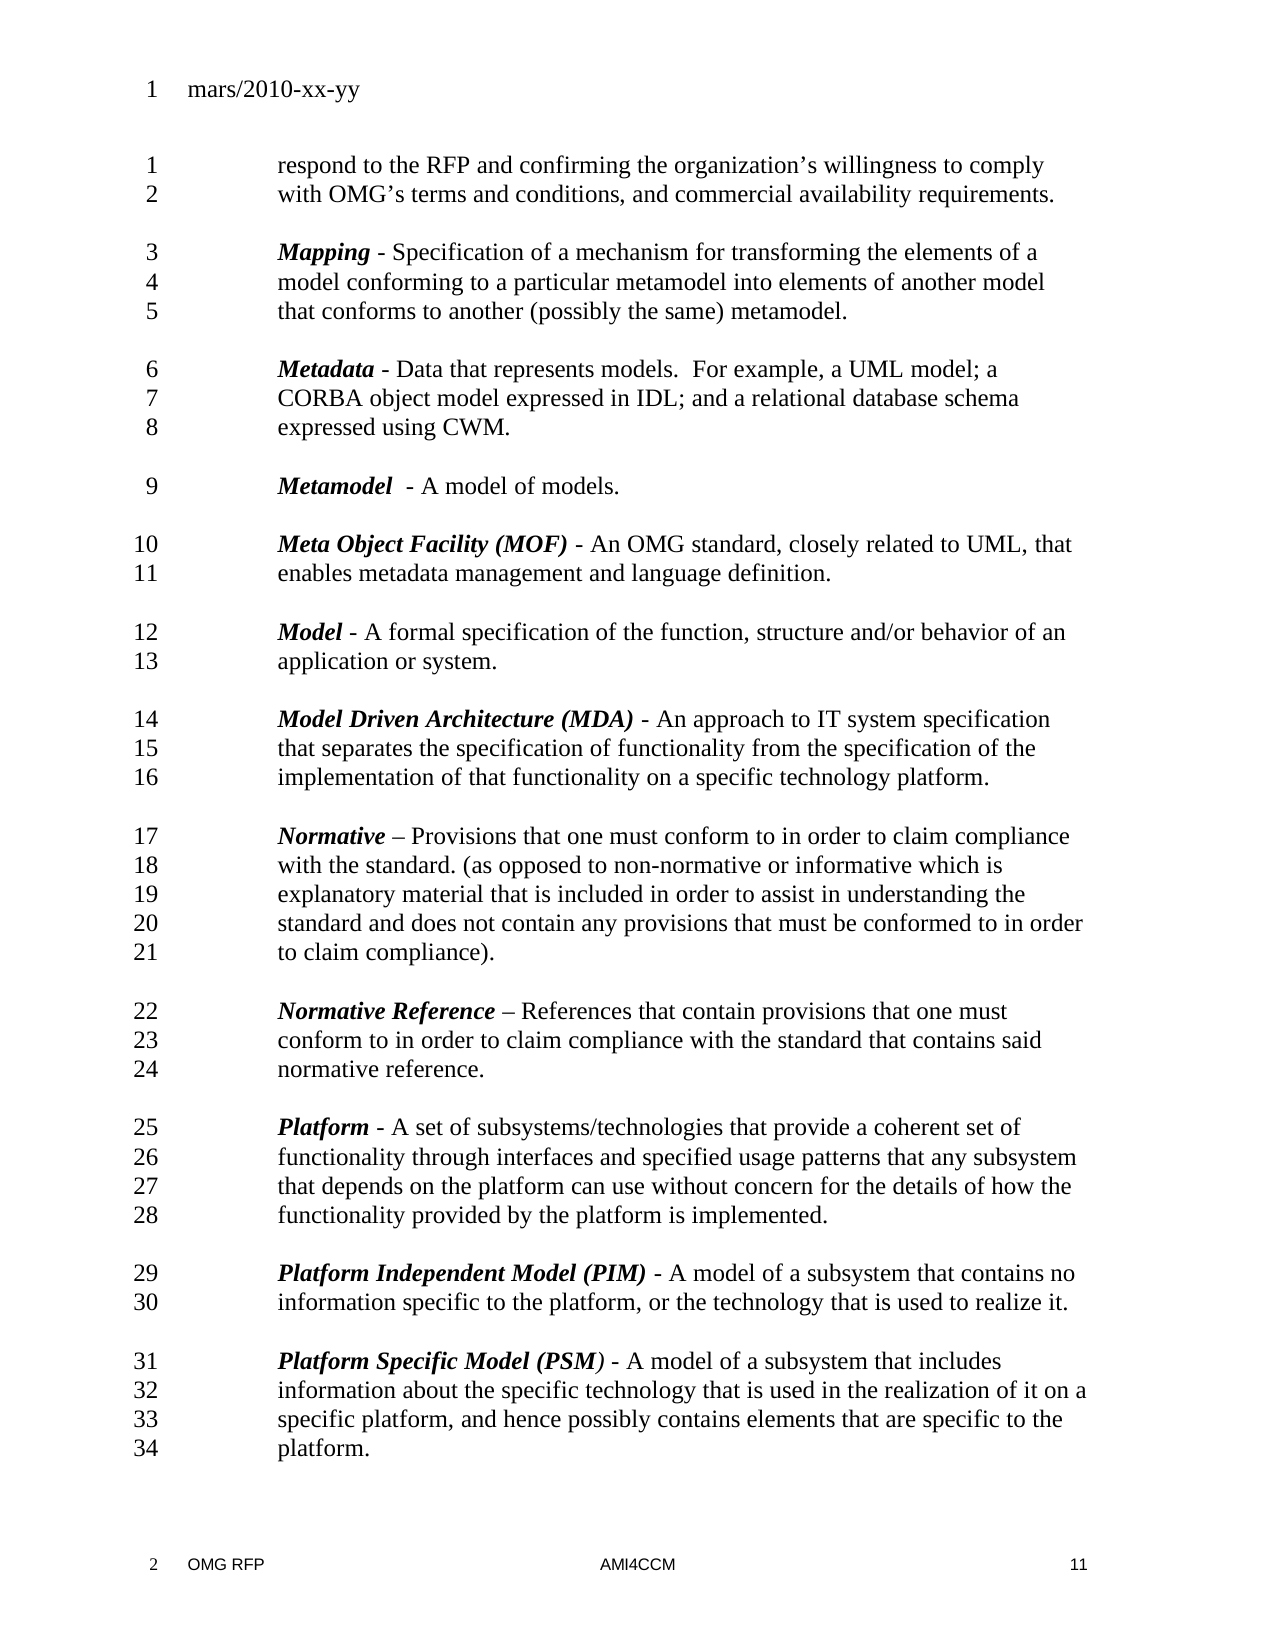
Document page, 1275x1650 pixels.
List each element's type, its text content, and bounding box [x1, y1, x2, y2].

text Metadata - Data that represents models. For example, a UML model; a CORBA object model expressed in IDL; and a relational database schema expressed using CWM. [277, 354, 1087, 442]
text Normative Reference – References that contain provisions that one must conform to in order to claim compliance with the standard that contains said normative reference. [277, 996, 1087, 1083]
text Platform Specific Model (PSM) - A model of a subsystem that includes information about the specific technology that is used in the realization of it on a specific platform, and hence possibly contains elements that are specific to the platform. [277, 1346, 1087, 1462]
text Meta Object Facility (MOF) - An OMG standard, closely related to UML, that enables metadata management and language definition. [277, 529, 1087, 587]
text Model - A formal specification of the function, structure and/or behavior of an application or system. [277, 617, 1087, 675]
text Platform Independent Model (PIM) - A model of a subsystem that contains no information specific to the platform, or the technology that is used to realize it. [277, 1258, 1087, 1317]
text Platform - A set of subsystems/technologies that provide a coherent set of functionality through interfaces and specified usage patterns that any subsystem that depends on the platform can use without concern for the details of how the functionality provided by the platform is implemented. [277, 1112, 1087, 1229]
text Normative – Provisions that one must conform to in order to claim compliance with the standard. (as opposed to non-normative or informative which is explanatory material that is included in order to assist in understanding the standard and does not contain any provisions that must be conformed to in order to claim compliance). [277, 821, 1087, 967]
text Metamodel - A model of models. [277, 471, 1087, 500]
text Model Driven Architecture (MDA) - An approach to IT system specification that separates the specification of functionality from the specification of the implementation of that functionality on a specific technology platform. [277, 704, 1087, 792]
text Mapping - Specification of a mechanism for transforming the elements of a model conforming to a particular metamodel into elements of another model that conforms to another (possibly the same) metamodel. [277, 237, 1087, 325]
text respond to the RFP and confirming the organization’s willingness to comply with OMG’s terms and conditions, and commercial availability requirements. [277, 150, 1087, 208]
